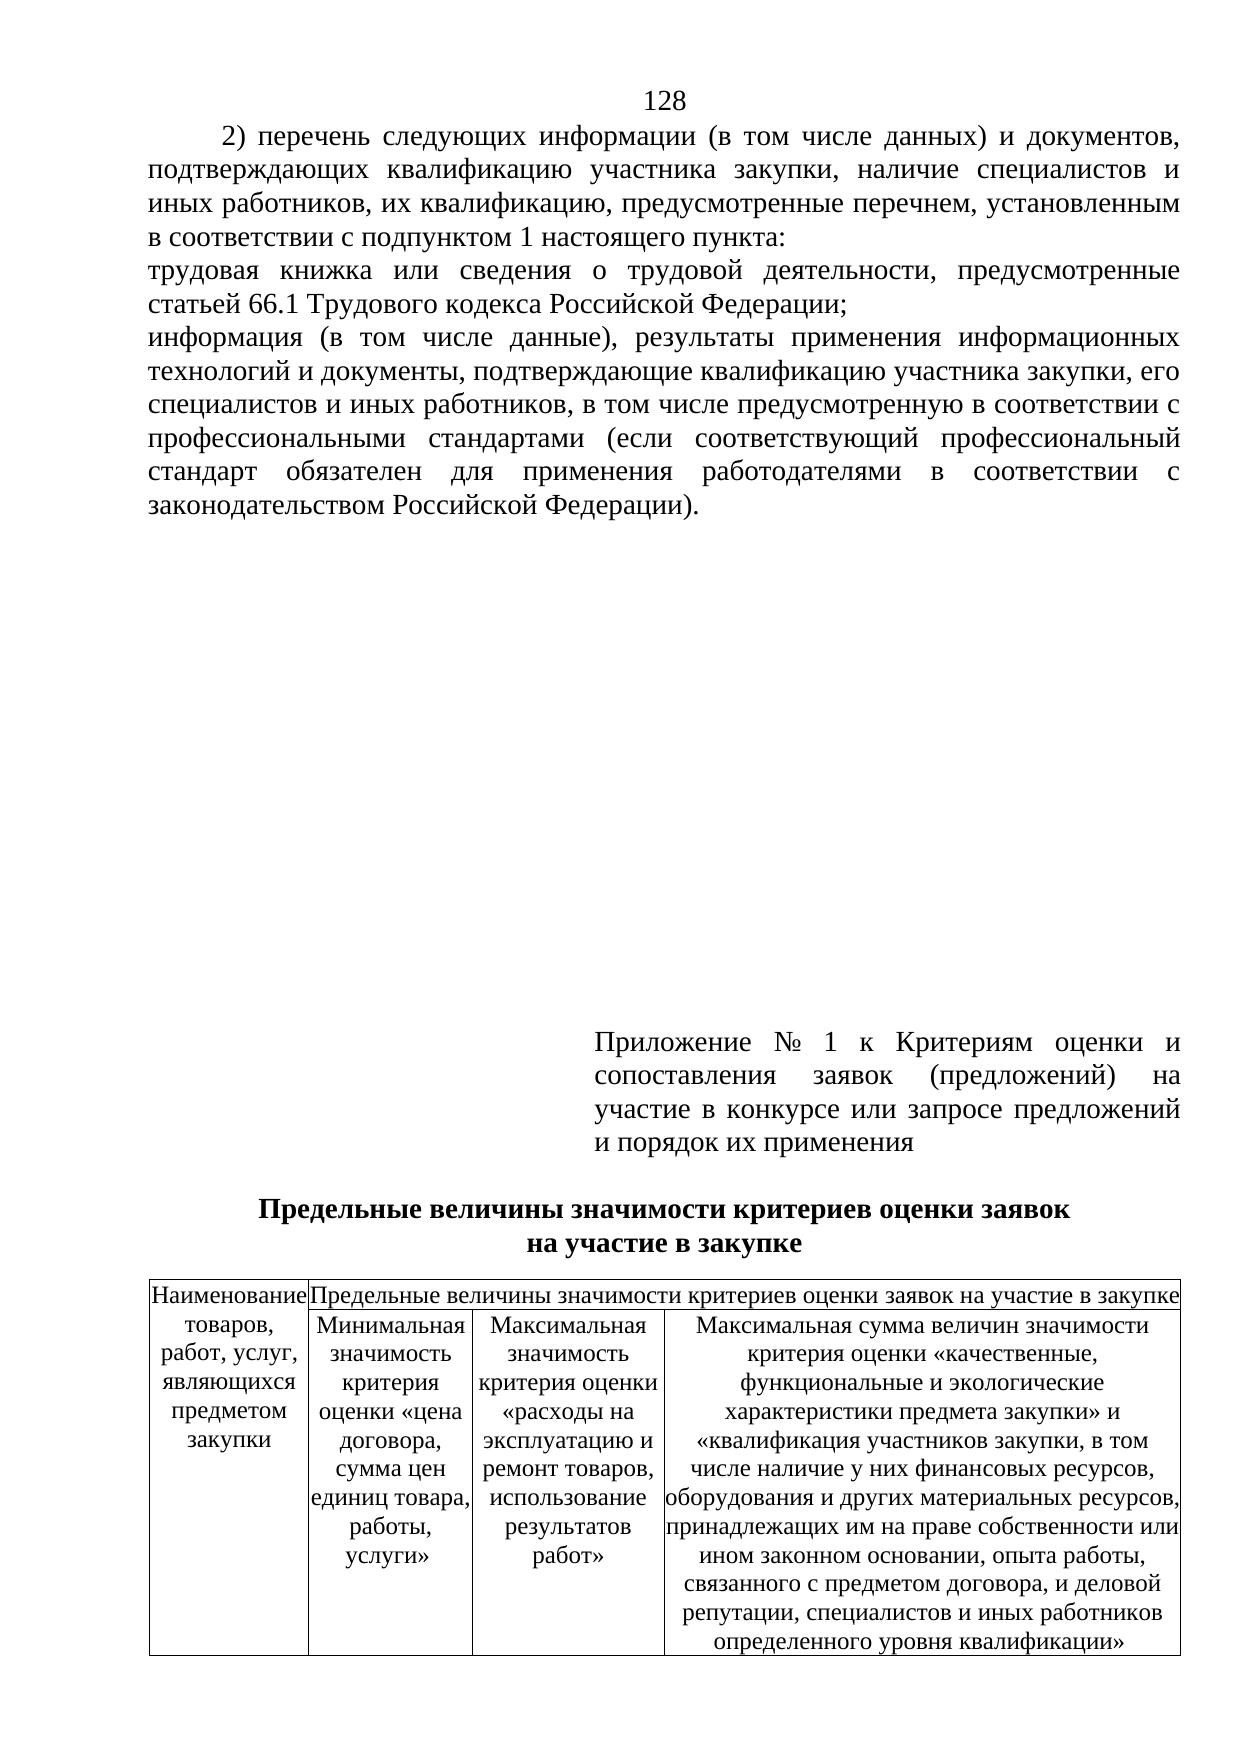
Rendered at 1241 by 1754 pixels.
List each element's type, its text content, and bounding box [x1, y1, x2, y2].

table_cell Максимальная сумма величин значимости критерия оценки «качественные, функциональные и экологические характеристики предмета закупки» и «квалификация участников закупки, в том числе наличие у них финансовых ресурсов, оборудования и других материальных ресурсов, принадлежащих им на праве собственности или ином законном основании, опыта работы, связанного с предметом договора, и деловой репутации, специалистов и иных работников определенного уровня квалификации» [665, 1310, 1180, 1655]
text на участие в закупке [148, 1225, 1181, 1258]
table_cell Максимальная значимость критерия оценки «расходы на эксплуатацию и ремонт товаров, использование результатов работ» [473, 1310, 664, 1655]
text 2) перечень следующих информации (в том числе данных) и документов, подтверждающих квалификацию участника закупки, наличие специалистов и иных работников, их квалификацию, предусмотренные перечнем, установленным в соответствии с подпунктом 1 настоящего пункта: [148, 118, 1181, 252]
text информация (в том числе данные), результаты применения информационных технологий и документы, подтверждающие квалификацию участника закупки, его специалистов и иных работников, в том числе предусмотренную в соответствии с профессиональными стандартами (если соответствующий профессиональный стандарт обязателен для применения работодателями в соответствии с законодательством Российской Федерации). [148, 319, 1181, 521]
text трудовая книжка или сведения о трудовой деятельности, предусмотренные статьей 66.1 Трудового кодекса Российской Федерации; [148, 252, 1181, 319]
text Приложение № 1 к Критериям оценки и сопоставления заявок (предложений) на участие в конкурсе или запросе предложений и порядок их применения [594, 1024, 1181, 1158]
table_cell Минимальная значимость критерия оценки «цена договора, сумма цен единиц товара, работы, услуги» [309, 1310, 472, 1655]
table_header Наименование товаров, работ, услуг, являющихся предметом закупки [150, 1280, 308, 1655]
table_header Предельные величины значимости критериев оценки заявок на участие в закупке [309, 1280, 1180, 1309]
text Предельные величины значимости критериев оценки заявок [148, 1191, 1181, 1225]
